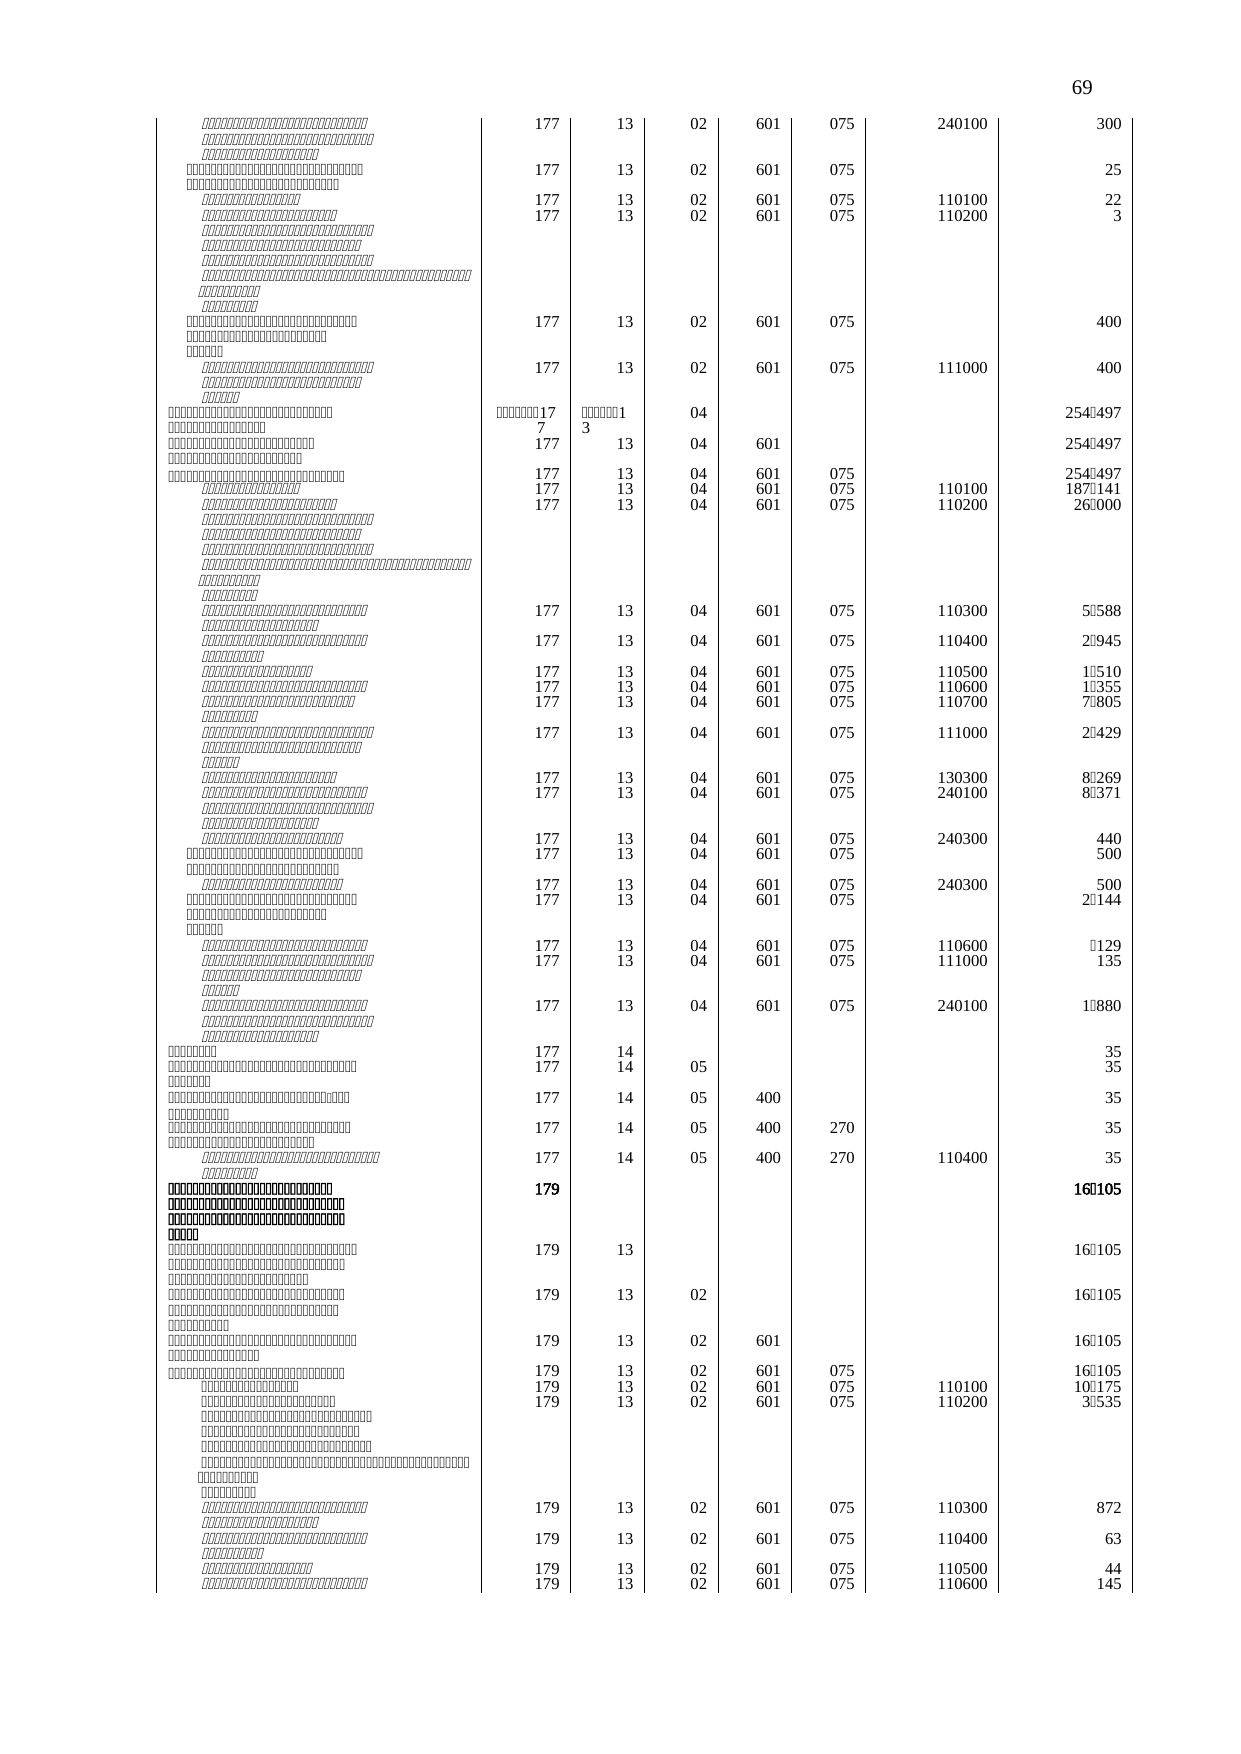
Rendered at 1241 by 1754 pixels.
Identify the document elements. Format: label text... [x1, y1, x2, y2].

table_cell [792, 1061, 865, 1091]
table_cell  [645, 407, 718, 437]
table_cell  [719, 164, 791, 194]
table_cell [1133, 1502, 1163, 1532]
table_cell  [645, 848, 718, 878]
table_cell  [645, 361, 718, 407]
table_cell  [571, 1152, 644, 1183]
table_cell  [999, 438, 1132, 468]
table_cell  [571, 1396, 644, 1502]
table_cell  [866, 666, 998, 681]
table_cell  [792, 1380, 865, 1396]
table_cell  [645, 194, 718, 209]
table_cell [1133, 772, 1163, 787]
table_cell  [999, 164, 1132, 194]
table_cell  [157, 468, 481, 483]
table_cell  [719, 1335, 791, 1365]
table_cell  [571, 1578, 644, 1593]
table_cell [792, 1091, 865, 1122]
table_cell  [571, 1563, 644, 1578]
table_cell  [999, 1091, 1132, 1122]
table_cell  [482, 726, 570, 772]
table_cell    [157, 1244, 481, 1289]
table_cell  [792, 498, 865, 605]
table_cell  [719, 894, 791, 939]
table_cell  [719, 635, 791, 666]
table_cell  [999, 787, 1132, 833]
table_cell [1133, 164, 1163, 194]
table_cell  [866, 955, 998, 1000]
table_cell  [482, 681, 570, 696]
table_cell  [482, 696, 570, 726]
table_cell [866, 468, 998, 483]
table_cell  [645, 1091, 718, 1122]
table_cell  [645, 438, 718, 468]
table_cell  [866, 939, 998, 954]
table_cell  [866, 1396, 998, 1502]
table_cell  [482, 879, 570, 894]
table_cell  [482, 848, 570, 878]
table_cell  [157, 666, 481, 681]
table_cell  [157, 483, 481, 498]
table_cell  [482, 316, 570, 361]
table_cell  [866, 635, 998, 666]
table_cell  [999, 848, 1132, 878]
table_cell   [157, 1091, 481, 1122]
table_cell  [571, 1122, 644, 1152]
table_cell  [866, 1152, 998, 1183]
table_cell  [866, 1000, 998, 1046]
table_cell  [792, 635, 865, 666]
table_cell [1133, 939, 1163, 954]
table_cell  [645, 681, 718, 696]
table_cell  [645, 468, 718, 483]
table_cell  [792, 118, 865, 164]
table_cell  [157, 879, 481, 894]
table_cell  [571, 498, 644, 605]
table_cell  [999, 1563, 1132, 1578]
table_cell [1133, 1244, 1163, 1289]
table_cell  [792, 879, 865, 894]
table_cell [1133, 1091, 1163, 1122]
table_cell  [792, 468, 865, 483]
table_cell  [999, 1289, 1132, 1335]
table_cell [866, 848, 998, 878]
table_cell  [792, 605, 865, 635]
table_cell  [999, 696, 1132, 726]
table_cell  [999, 726, 1132, 772]
table_cell  [482, 118, 570, 164]
table_cell [1133, 407, 1163, 437]
table_cell  [571, 696, 644, 726]
table_cell  [645, 833, 718, 848]
table_cell  [571, 772, 644, 787]
table_cell  [482, 1335, 570, 1365]
table_cell  [645, 894, 718, 939]
table_cell [866, 316, 998, 361]
table_cell  [792, 361, 865, 407]
table_cell  [999, 1335, 1132, 1365]
table_cell [1133, 726, 1163, 772]
table_cell [1133, 483, 1163, 498]
table_cell  [571, 635, 644, 666]
table_cell    [157, 316, 481, 361]
table_cell [866, 438, 998, 468]
table_cell  [571, 1244, 644, 1289]
table_cell  [645, 1502, 718, 1532]
table_cell  [866, 772, 998, 787]
table_cell [1133, 879, 1163, 894]
table_cell  [645, 879, 718, 894]
table_cell    [157, 726, 481, 772]
table_cell  [571, 894, 644, 939]
table_cell  [719, 787, 791, 833]
table_cell  [999, 1244, 1132, 1289]
table_cell  [719, 1563, 791, 1578]
table_cell   [157, 1122, 481, 1152]
table_cell  [482, 1380, 570, 1396]
table_cell  [999, 1061, 1132, 1091]
table_cell  [792, 939, 865, 954]
table_cell  [482, 1091, 570, 1122]
table_cell  [792, 696, 865, 726]
table_cell  [482, 1396, 570, 1502]
table_cell  [866, 498, 998, 605]
table_cell  [866, 1533, 998, 1563]
table_cell   [157, 848, 481, 878]
table_cell  [482, 1578, 570, 1593]
table_cell  [866, 696, 998, 726]
table_cell   [157, 635, 481, 666]
table_cell  [999, 1365, 1132, 1380]
table_cell  [792, 1152, 865, 1183]
table_cell  [482, 955, 570, 1000]
table_cell [1133, 833, 1163, 848]
table_cell  [719, 879, 791, 894]
table_cell [1133, 1365, 1163, 1380]
table_cell [1133, 118, 1163, 164]
table_cell  [571, 1091, 644, 1122]
table_cell  [999, 605, 1132, 635]
table_cell  [645, 1152, 718, 1183]
table_cell  [571, 1000, 644, 1046]
table_cell  [645, 118, 718, 164]
table_cell  [866, 1502, 998, 1532]
table_cell [792, 438, 865, 468]
table_cell  [571, 848, 644, 878]
table_cell  [571, 209, 644, 316]
table_cell [1133, 1046, 1163, 1061]
table_cell  [999, 1046, 1132, 1061]
table_cell  [482, 1000, 570, 1046]
table_cell  [719, 1152, 791, 1183]
table_cell  [719, 939, 791, 954]
table_cell  [482, 209, 570, 316]
table_cell  [719, 438, 791, 468]
table_cell  [719, 498, 791, 605]
table_cell  [792, 955, 865, 1000]
table_cell  [157, 1365, 481, 1380]
table_cell  [645, 1396, 718, 1502]
table_cell  [482, 772, 570, 787]
table_cell [1133, 605, 1163, 635]
table_cell [1133, 1533, 1163, 1563]
table_cell  [482, 635, 570, 666]
table_cell  [719, 1533, 791, 1563]
table_cell  [482, 605, 570, 635]
table_cell  [719, 118, 791, 164]
table_cell  [645, 164, 718, 194]
table_cell  [792, 1533, 865, 1563]
table_cell [792, 1183, 865, 1243]
table_cell [866, 1365, 998, 1380]
table_cell  [571, 681, 644, 696]
table_cell  [482, 939, 570, 954]
table_cell   [157, 1502, 481, 1532]
table_cell  [999, 879, 1132, 894]
table_cell  [482, 1289, 570, 1335]
table_cell  [571, 316, 644, 361]
table_cell [719, 1244, 791, 1289]
table_cell  [157, 1563, 481, 1578]
table_cell [645, 1183, 718, 1243]
table_cell  [719, 955, 791, 1000]
table_cell  [719, 605, 791, 635]
table_cell  [719, 1091, 791, 1122]
table_cell [866, 1091, 998, 1122]
table_cell [719, 1289, 791, 1335]
table_cell  [645, 1533, 718, 1563]
table_cell  [999, 209, 1132, 316]
table_cell  [571, 468, 644, 483]
table_cell [571, 1183, 644, 1243]
table_cell  [719, 772, 791, 787]
table_cell [1133, 209, 1163, 316]
table_cell  [645, 209, 718, 316]
table_cell  [719, 848, 791, 878]
table_cell [1133, 1335, 1163, 1365]
table_cell [1133, 955, 1163, 1000]
table_cell    [157, 118, 481, 164]
table_cell  [482, 1046, 570, 1061]
table_cell  [571, 1335, 644, 1365]
table_cell [1133, 666, 1163, 681]
table_cell  [482, 666, 570, 681]
table_cell  [999, 1152, 1132, 1183]
table_cell [1133, 316, 1163, 361]
table_cell  [157, 194, 481, 209]
table_cell [1133, 1289, 1163, 1335]
table_cell  [999, 1000, 1132, 1046]
table_cell  [645, 1578, 718, 1593]
table_cell  [157, 939, 481, 954]
table_cell  [719, 681, 791, 696]
table_cell  [866, 833, 998, 848]
table_cell  [571, 1289, 644, 1335]
table_cell  [719, 1578, 791, 1593]
table_cell [1133, 1152, 1163, 1183]
table_cell   [157, 438, 481, 468]
table_cell  [999, 1396, 1132, 1502]
table_cell  [792, 164, 865, 194]
table_cell  [571, 955, 644, 1000]
table_cell  [792, 787, 865, 833]
table_cell  [719, 833, 791, 848]
table_cell  [866, 1578, 998, 1593]
table_cell  [719, 666, 791, 681]
table_cell  [866, 787, 998, 833]
table_cell  [482, 468, 570, 483]
table_cell  [719, 1502, 791, 1532]
table_cell  [792, 1396, 865, 1502]
table_cell  [571, 1046, 644, 1061]
table_cell  [999, 666, 1132, 681]
table_cell  [157, 772, 481, 787]
table_cell  [571, 605, 644, 635]
table_cell  [571, 879, 644, 894]
table_cell    [157, 1289, 481, 1335]
table_cell       [157, 209, 481, 316]
table_cell  [792, 894, 865, 939]
table_cell  [482, 1533, 570, 1563]
table_cell  [999, 1183, 1132, 1243]
table_cell  [792, 1563, 865, 1578]
table_cell [792, 1244, 865, 1289]
table_cell  [999, 1380, 1132, 1396]
table_cell [1133, 1183, 1163, 1243]
table_cell [645, 1046, 718, 1061]
table_cell  [792, 772, 865, 787]
table_cell  [792, 1365, 865, 1380]
table_cell [1133, 894, 1163, 939]
table_cell  [645, 1000, 718, 1046]
table_cell [1133, 1578, 1163, 1593]
table_cell  [645, 955, 718, 1000]
table_cell  [571, 1061, 644, 1091]
table_cell  [792, 1502, 865, 1532]
table_cell  [645, 483, 718, 498]
table_cell    [157, 894, 481, 939]
table_cell       [157, 1396, 481, 1502]
table_cell  [482, 361, 570, 407]
table_cell  [792, 833, 865, 848]
table_cell [719, 1183, 791, 1243]
table_cell [1133, 194, 1163, 209]
table_cell  [719, 726, 791, 772]
table_cell  [999, 498, 1132, 605]
table_cell  [571, 407, 644, 437]
table_cell  [866, 1380, 998, 1396]
table_cell   [157, 1335, 481, 1365]
table_cell  [866, 194, 998, 209]
table_cell  [866, 605, 998, 635]
table_cell [792, 407, 865, 437]
table_cell  [482, 1152, 570, 1183]
table_cell  [645, 605, 718, 635]
table_cell  [482, 164, 570, 194]
table_cell  [645, 772, 718, 787]
table_cell  [719, 696, 791, 726]
table_cell [1133, 1061, 1163, 1091]
table_cell [1133, 1122, 1163, 1152]
table_cell  [571, 164, 644, 194]
table_cell  [866, 483, 998, 498]
table_cell [1133, 696, 1163, 726]
table_cell  [999, 483, 1132, 498]
table_cell  [571, 438, 644, 468]
table_cell  [719, 1000, 791, 1046]
table_cell  [157, 1578, 481, 1593]
table_cell   [157, 696, 481, 726]
table_cell  [157, 681, 481, 696]
table_cell  [645, 1365, 718, 1380]
table_cell    [157, 361, 481, 407]
table_cell [719, 407, 791, 437]
table_cell  [482, 1244, 570, 1289]
table_cell    [157, 1000, 481, 1046]
table_cell  [482, 1183, 570, 1243]
table_cell   [157, 164, 481, 194]
table_cell [719, 1046, 791, 1061]
table_cell  [719, 1380, 791, 1396]
table_cell  [645, 498, 718, 605]
table_cell    [157, 787, 481, 833]
table_cell  [792, 666, 865, 681]
table_cell  [999, 194, 1132, 209]
table_cell  [571, 1502, 644, 1532]
table_cell  [571, 483, 644, 498]
table_cell [1133, 1563, 1163, 1578]
table_cell  [645, 787, 718, 833]
table_cell [866, 1122, 998, 1152]
table_cell [1133, 1000, 1163, 1046]
table_cell  [866, 879, 998, 894]
table_cell [1133, 787, 1163, 833]
table_cell  [482, 407, 570, 437]
table_cell  [571, 833, 644, 848]
table_cell  [999, 1533, 1132, 1563]
table_cell  [999, 955, 1132, 1000]
table_cell  [719, 1122, 791, 1152]
table_cell  [719, 209, 791, 316]
table_cell  [157, 1046, 481, 1061]
table_cell  [571, 1533, 644, 1563]
table_cell  [645, 1289, 718, 1335]
table_cell  [719, 483, 791, 498]
table_cell  [482, 894, 570, 939]
table_cell  [482, 438, 570, 468]
table_cell  [792, 848, 865, 878]
table_cell [866, 1061, 998, 1091]
table_cell  [482, 1502, 570, 1532]
table_cell [1133, 468, 1163, 483]
table_cell [1133, 438, 1163, 468]
table_cell [1133, 498, 1163, 605]
table_cell [1133, 361, 1163, 407]
table_cell  [999, 833, 1132, 848]
table_cell  [999, 118, 1132, 164]
table_cell  [571, 1365, 644, 1380]
table_cell   [157, 1152, 481, 1183]
table_cell [792, 1335, 865, 1365]
table_cell [792, 1046, 865, 1061]
table_cell   [157, 1061, 481, 1091]
table_cell [866, 1289, 998, 1335]
table_cell  [792, 1578, 865, 1593]
table_cell  [792, 209, 865, 316]
table_cell  [866, 209, 998, 316]
table_cell [866, 894, 998, 939]
table_cell  [999, 939, 1132, 954]
table_cell [645, 1244, 718, 1289]
table_cell  [719, 361, 791, 407]
table_cell  [645, 939, 718, 954]
table_cell [866, 1244, 998, 1289]
table_cell  [571, 787, 644, 833]
table_cell   [157, 605, 481, 635]
table_cell  [571, 939, 644, 954]
table_cell    [157, 955, 481, 1000]
table_cell [792, 1289, 865, 1335]
table_cell   [157, 1533, 481, 1563]
table_cell  [866, 1563, 998, 1578]
table_cell  [645, 1563, 718, 1578]
table_cell  [719, 468, 791, 483]
table_cell  [482, 787, 570, 833]
table_cell [719, 1061, 791, 1091]
table_cell  [482, 194, 570, 209]
table_cell  [571, 1380, 644, 1396]
table_cell  [792, 194, 865, 209]
table_cell  [157, 833, 481, 848]
table_cell  [482, 483, 570, 498]
table_cell  [645, 1122, 718, 1152]
table_cell  [999, 468, 1132, 483]
table_cell [1133, 1396, 1163, 1502]
table_cell [1133, 848, 1163, 878]
table_cell  [571, 666, 644, 681]
table_cell  [571, 194, 644, 209]
table_cell  [571, 118, 644, 164]
table_cell  [645, 1061, 718, 1091]
table_cell  [719, 1396, 791, 1502]
table_cell [866, 1335, 998, 1365]
table_cell  [999, 772, 1132, 787]
table_cell  [645, 316, 718, 361]
table_cell  [645, 726, 718, 772]
table_cell  [157, 1380, 481, 1396]
table_cell  [645, 635, 718, 666]
table_cell  [645, 696, 718, 726]
table_cell  [999, 894, 1132, 939]
table_cell  [999, 1122, 1132, 1152]
table_cell [866, 164, 998, 194]
table_cell  [999, 1502, 1132, 1532]
table_cell  [999, 1578, 1132, 1593]
table_cell  [792, 1122, 865, 1152]
table_cell  [482, 1122, 570, 1152]
table_cell  [999, 681, 1132, 696]
table_cell  [482, 1365, 570, 1380]
table_cell  [482, 498, 570, 605]
table_cell  [482, 1563, 570, 1578]
table_cell  [645, 666, 718, 681]
table_cell  [999, 316, 1132, 361]
table_cell  [999, 407, 1132, 437]
table_cell  [866, 361, 998, 407]
table_cell  [866, 681, 998, 696]
table_cell  [792, 726, 865, 772]
table_cell  [999, 635, 1132, 666]
table_cell [1133, 681, 1163, 696]
table_cell  [645, 1335, 718, 1365]
table_cell  [792, 1000, 865, 1046]
table_cell [1133, 1380, 1163, 1396]
table_cell  [719, 194, 791, 209]
table_cell  [792, 681, 865, 696]
table_cell  [866, 118, 998, 164]
table_cell  [571, 726, 644, 772]
table_cell     [157, 1183, 481, 1243]
table_cell [866, 1046, 998, 1061]
table_cell  [482, 1061, 570, 1091]
table_cell  [482, 833, 570, 848]
table_cell [866, 407, 998, 437]
table_cell  [719, 1365, 791, 1380]
table_cell  [719, 316, 791, 361]
table_cell  [571, 361, 644, 407]
table_cell  [645, 1380, 718, 1396]
table_cell       [157, 498, 481, 605]
table_cell  [792, 483, 865, 498]
table_cell [866, 1183, 998, 1243]
table_cell  [792, 316, 865, 361]
table_cell [1133, 635, 1163, 666]
table_cell   [157, 407, 481, 437]
table_cell  [866, 726, 998, 772]
table_cell  [999, 361, 1132, 407]
